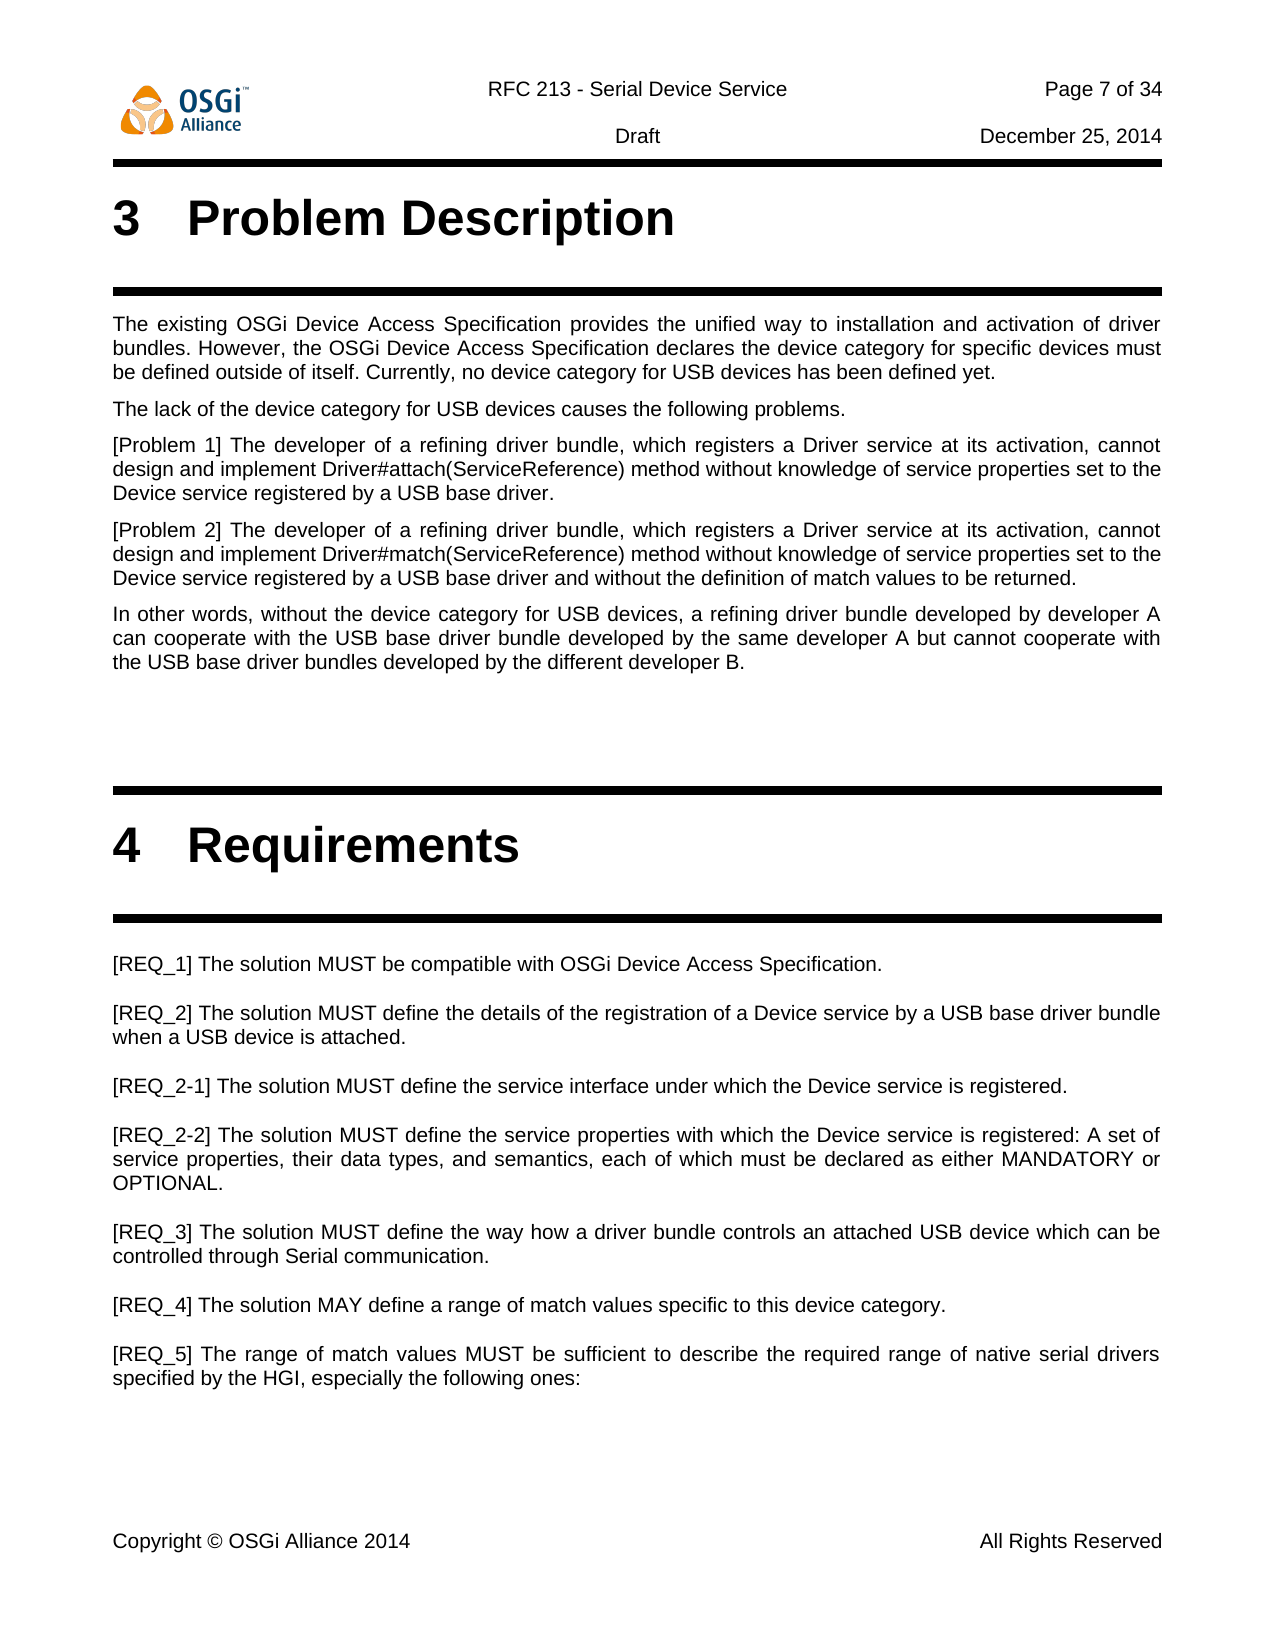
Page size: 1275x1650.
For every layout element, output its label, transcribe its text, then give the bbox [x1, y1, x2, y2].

text [REQ_2] The solution MUST define the details of the registration of a Device service by a USB base driver bundle when a USB device is attached. [112, 1001, 1162, 1049]
text [Problem 1] The developer of a refining driver bundle, which registers a Driver service at its activation, cannot design and implement Driver#attach(ServiceReference) method without knowledge of service properties set to the Device service registered by a USB base driver. [112, 433, 1162, 505]
text The lack of the device category for USB devices causes the following problems. [112, 397, 1162, 421]
picture [113, 78, 257, 142]
text In other words, without the device category for USB devices, a refining driver bundle developed by developer A can cooperate with the USB base driver bundle developed by the same developer A but cannot cooperate with the USB base driver bundles developed by the different developer B. [112, 602, 1162, 674]
text [REQ_2-2] The solution MUST define the service properties with which the Device service is registered: A set of service properties, their data types, and semantics, each of which must be declared as either MANDATORY or OPTIONAL. [112, 1123, 1162, 1195]
text [REQ_1] The solution MUST be compatible with OSGi Device Access Specification. [112, 952, 1162, 976]
text [Problem 2] The developer of a refining driver bundle, which registers a Driver service at its activation, cannot design and implement Driver#match(ServiceReference) method without knowledge of service properties set to the Device service registered by a USB base driver and without the definition of match values to be returned. [112, 517, 1162, 589]
text The existing OSGi Device Access Specification provides the unified way to installation and activation of driver bundles. However, the OSGi Device Access Specification declares the device category for specific devices must be defined outside of itself. Currently, no device category for USB devices has been defined yet. [112, 312, 1162, 384]
text [REQ_4] The solution MAY define a range of match values specific to this device category. [112, 1293, 1162, 1317]
subtitle Requirements [112, 787, 1162, 923]
text [REQ_2-1] The solution MUST define the service interface under which the Device service is registered. [112, 1074, 1162, 1098]
text [REQ_5] The range of match values MUST be sufficient to describe the required range of native serial drivers specified by the HGI, especially the following ones: [112, 1342, 1162, 1389]
subtitle Problem Description [112, 160, 1162, 296]
text [REQ_3] The solution MUST define the way how a driver bundle controls an attached USB device which can be controlled through Serial communication. [112, 1220, 1162, 1268]
